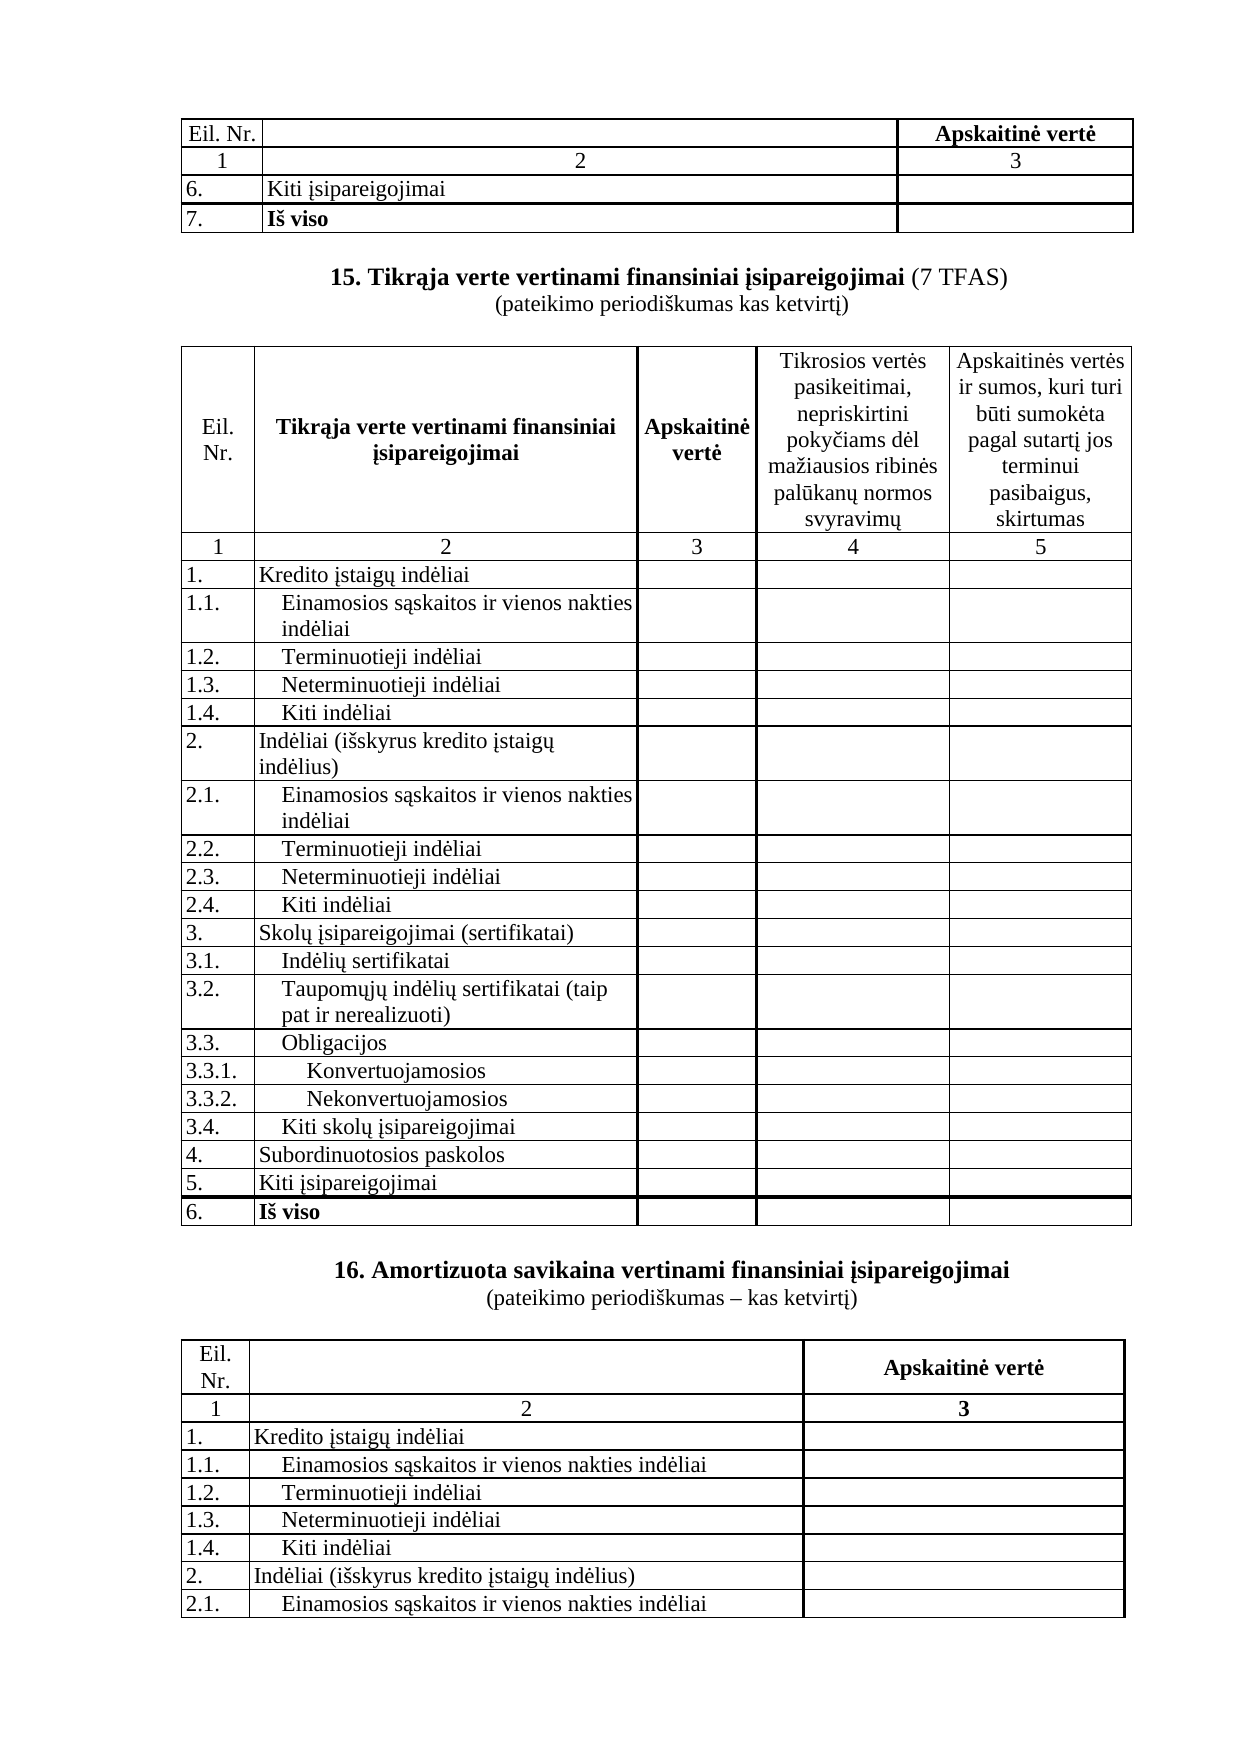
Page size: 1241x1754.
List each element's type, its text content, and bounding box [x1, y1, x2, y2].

table_cell [639, 1199, 755, 1225]
table_cell [639, 891, 755, 918]
table_cell [950, 1085, 1131, 1112]
table_cell Kiti indėliai [255, 891, 636, 918]
table_cell Kiti skolų įsipareigojimai [255, 1113, 636, 1139]
table_cell [639, 671, 755, 697]
table_cell [950, 1113, 1131, 1139]
table_cell Indėliai (išskyrus kredito įstaigų indėlius) [255, 727, 636, 780]
text 15. Tikrąja verte vertinami finansiniai įsipareigojimai (7 TFAS) (pateikimo periodiškumas kas ketvirtį) [177, 262, 1167, 317]
table_cell Einamosios sąskaitos ir vienos nakties indėliai [255, 781, 636, 834]
table_cell Einamosios sąskaitos ir vienos nakties indėliai [255, 589, 636, 642]
table_cell Iš viso [255, 1199, 636, 1225]
table_cell 4. [182, 1141, 254, 1167]
table_cell [805, 1507, 1123, 1533]
table_cell 2 [263, 148, 896, 174]
table_cell 5. [182, 1169, 254, 1195]
table_cell [758, 1057, 949, 1084]
table_header Apskaitinė vertė [639, 347, 755, 532]
table_cell 2.3. [182, 863, 254, 890]
table_cell Kredito įstaigų indėliai [250, 1423, 802, 1449]
table_cell 3.3.2. [182, 1085, 254, 1112]
table_cell [899, 205, 1132, 231]
table_cell Subordinuotosios paskolos [255, 1141, 636, 1167]
table_cell 2.1. [182, 1590, 249, 1617]
table_cell [758, 671, 949, 697]
table_cell [805, 1535, 1123, 1561]
table_cell [950, 671, 1131, 697]
table_header Apskaitinė vertė [805, 1341, 1123, 1393]
table_cell Kiti indėliai [255, 699, 636, 725]
table_cell [758, 1169, 949, 1195]
table_cell 2.2. [182, 836, 254, 862]
table_cell Obligacijos [255, 1030, 636, 1056]
table_cell Einamosios sąskaitos ir vienos nakties indėliai [250, 1590, 802, 1617]
table_cell 1 [182, 533, 254, 559]
table_cell Nekonvertuojamosios [255, 1085, 636, 1112]
table_cell 1.1. [182, 589, 254, 642]
table_header [263, 120, 896, 146]
table_cell 2.4. [182, 891, 254, 918]
table_cell [639, 643, 755, 669]
table_cell Skolų įsipareigojimai (sertifikatai) [255, 919, 636, 946]
table_cell [639, 727, 755, 780]
table_cell [950, 919, 1131, 946]
table_cell 2.1. [182, 781, 254, 834]
table_cell [639, 1057, 755, 1084]
table_cell [805, 1590, 1123, 1617]
table_cell [950, 1030, 1131, 1056]
table_cell [950, 1199, 1131, 1225]
table_cell Terminuotieji indėliai [255, 836, 636, 862]
table_header [250, 1341, 802, 1393]
table_cell [758, 863, 949, 890]
table_cell [950, 699, 1131, 725]
table_cell Taupomųjų indėlių sertifikatai (taip pat ir nerealizuoti) [255, 975, 636, 1028]
table_cell [950, 589, 1131, 642]
table_cell [805, 1479, 1123, 1505]
table_cell [950, 781, 1131, 834]
table_cell [758, 1199, 949, 1225]
table_cell [758, 947, 949, 973]
table_cell 5 [950, 533, 1131, 559]
table_cell [758, 975, 949, 1028]
table_cell 1.3. [182, 1507, 249, 1533]
table_cell Iš viso [263, 205, 896, 231]
table_cell [639, 975, 755, 1028]
table_cell [758, 1113, 949, 1139]
table_cell [639, 781, 755, 834]
table_cell [639, 561, 755, 587]
table_cell 1.2. [182, 643, 254, 669]
table_cell 1 [182, 148, 262, 174]
table_cell [899, 176, 1132, 202]
table_cell [639, 589, 755, 642]
table_cell Kredito įstaigų indėliai [255, 561, 636, 587]
table_cell 3.1. [182, 947, 254, 973]
table_cell [639, 1113, 755, 1139]
table_cell Neterminuotieji indėliai [255, 863, 636, 890]
table_cell [950, 1169, 1131, 1195]
table_cell 1.1. [182, 1451, 249, 1477]
table_header Eil. Nr. [182, 120, 262, 146]
table_cell Konvertuojamosios [255, 1057, 636, 1084]
table_cell [950, 643, 1131, 669]
table_cell Kiti indėliai [250, 1535, 802, 1561]
table_cell 3 [899, 148, 1132, 174]
table_cell [639, 863, 755, 890]
table_cell [758, 561, 949, 587]
table_cell Kiti įsipareigojimai [255, 1169, 636, 1195]
table_header Tikrąja verte vertinami finansiniai įsipareigojimai [255, 347, 636, 532]
table_cell 6. [182, 176, 262, 202]
table_cell Terminuotieji indėliai [250, 1479, 802, 1505]
table_cell 3 [805, 1395, 1123, 1421]
table_cell [639, 1141, 755, 1167]
table_cell Neterminuotieji indėliai [250, 1507, 802, 1533]
table_cell 2. [182, 1562, 249, 1589]
table_header Eil. Nr. [182, 1341, 249, 1393]
table_cell 2 [255, 533, 636, 559]
table_cell [639, 1030, 755, 1056]
table_cell 4 [758, 533, 949, 559]
table_cell Neterminuotieji indėliai [255, 671, 636, 697]
table_cell 1 [182, 1395, 249, 1421]
table_cell Indėliai (išskyrus kredito įstaigų indėlius) [250, 1562, 802, 1589]
table_cell [758, 1085, 949, 1112]
table_cell [758, 699, 949, 725]
table_cell 1.4. [182, 699, 254, 725]
table_cell [639, 836, 755, 862]
table_cell Einamosios sąskaitos ir vienos nakties indėliai [250, 1451, 802, 1477]
table_cell [639, 699, 755, 725]
table_cell 6. [182, 1199, 254, 1225]
table_cell [758, 919, 949, 946]
table_cell [758, 836, 949, 862]
table_cell 3.2. [182, 975, 254, 1028]
table_cell 1. [182, 1423, 249, 1449]
table_cell 1.3. [182, 671, 254, 697]
table_header Apskaitinė vertė [899, 120, 1132, 146]
table_cell 3. [182, 919, 254, 946]
table_cell [950, 727, 1131, 780]
table_cell [950, 947, 1131, 973]
table_cell 1.4. [182, 1535, 249, 1561]
table_cell [639, 1169, 755, 1195]
table_cell 2 [250, 1395, 802, 1421]
table_cell [805, 1423, 1123, 1449]
table_cell 7. [182, 205, 262, 231]
table_cell [805, 1451, 1123, 1477]
table_cell [639, 919, 755, 946]
table_cell Terminuotieji indėliai [255, 643, 636, 669]
table_cell [950, 1057, 1131, 1084]
table_cell [758, 781, 949, 834]
table_cell [950, 975, 1131, 1028]
table_cell [758, 727, 949, 780]
table_cell [950, 891, 1131, 918]
table_cell 3.4. [182, 1113, 254, 1139]
table_cell [950, 561, 1131, 587]
table_cell [950, 836, 1131, 862]
table_cell 1.2. [182, 1479, 249, 1505]
table_header Eil. Nr. [182, 347, 254, 532]
table_cell 1. [182, 561, 254, 587]
table_cell Indėlių sertifikatai [255, 947, 636, 973]
table_cell [639, 1085, 755, 1112]
table_cell [758, 1141, 949, 1167]
table_cell 3.3.1. [182, 1057, 254, 1084]
table_cell [950, 863, 1131, 890]
table_cell [639, 947, 755, 973]
table_header Apskaitinės vertės ir sumos, kuri turi būti sumokėta pagal sutartį jos terminui pasibaigus, skirtumas [950, 347, 1131, 532]
table_cell [758, 1030, 949, 1056]
table_cell 3 [639, 533, 755, 559]
table_cell 3.3. [182, 1030, 254, 1056]
table_header Tikrosios vertės pasikeitimai, nepriskirtini pokyčiams dėl mažiausios ribinės palūkanų normos svyravimų [758, 347, 949, 532]
table_cell 2. [182, 727, 254, 780]
text 16. Amortizuota savikaina vertinami finansiniai įsipareigojimai [177, 1255, 1167, 1284]
table_cell [950, 1141, 1131, 1167]
table_cell [758, 891, 949, 918]
text (pateikimo periodiškumas – kas ketvirtį) [177, 1284, 1167, 1310]
table_cell [758, 643, 949, 669]
table_cell [805, 1562, 1123, 1589]
table_cell Kiti įsipareigojimai [263, 176, 896, 202]
table_cell [758, 589, 949, 642]
